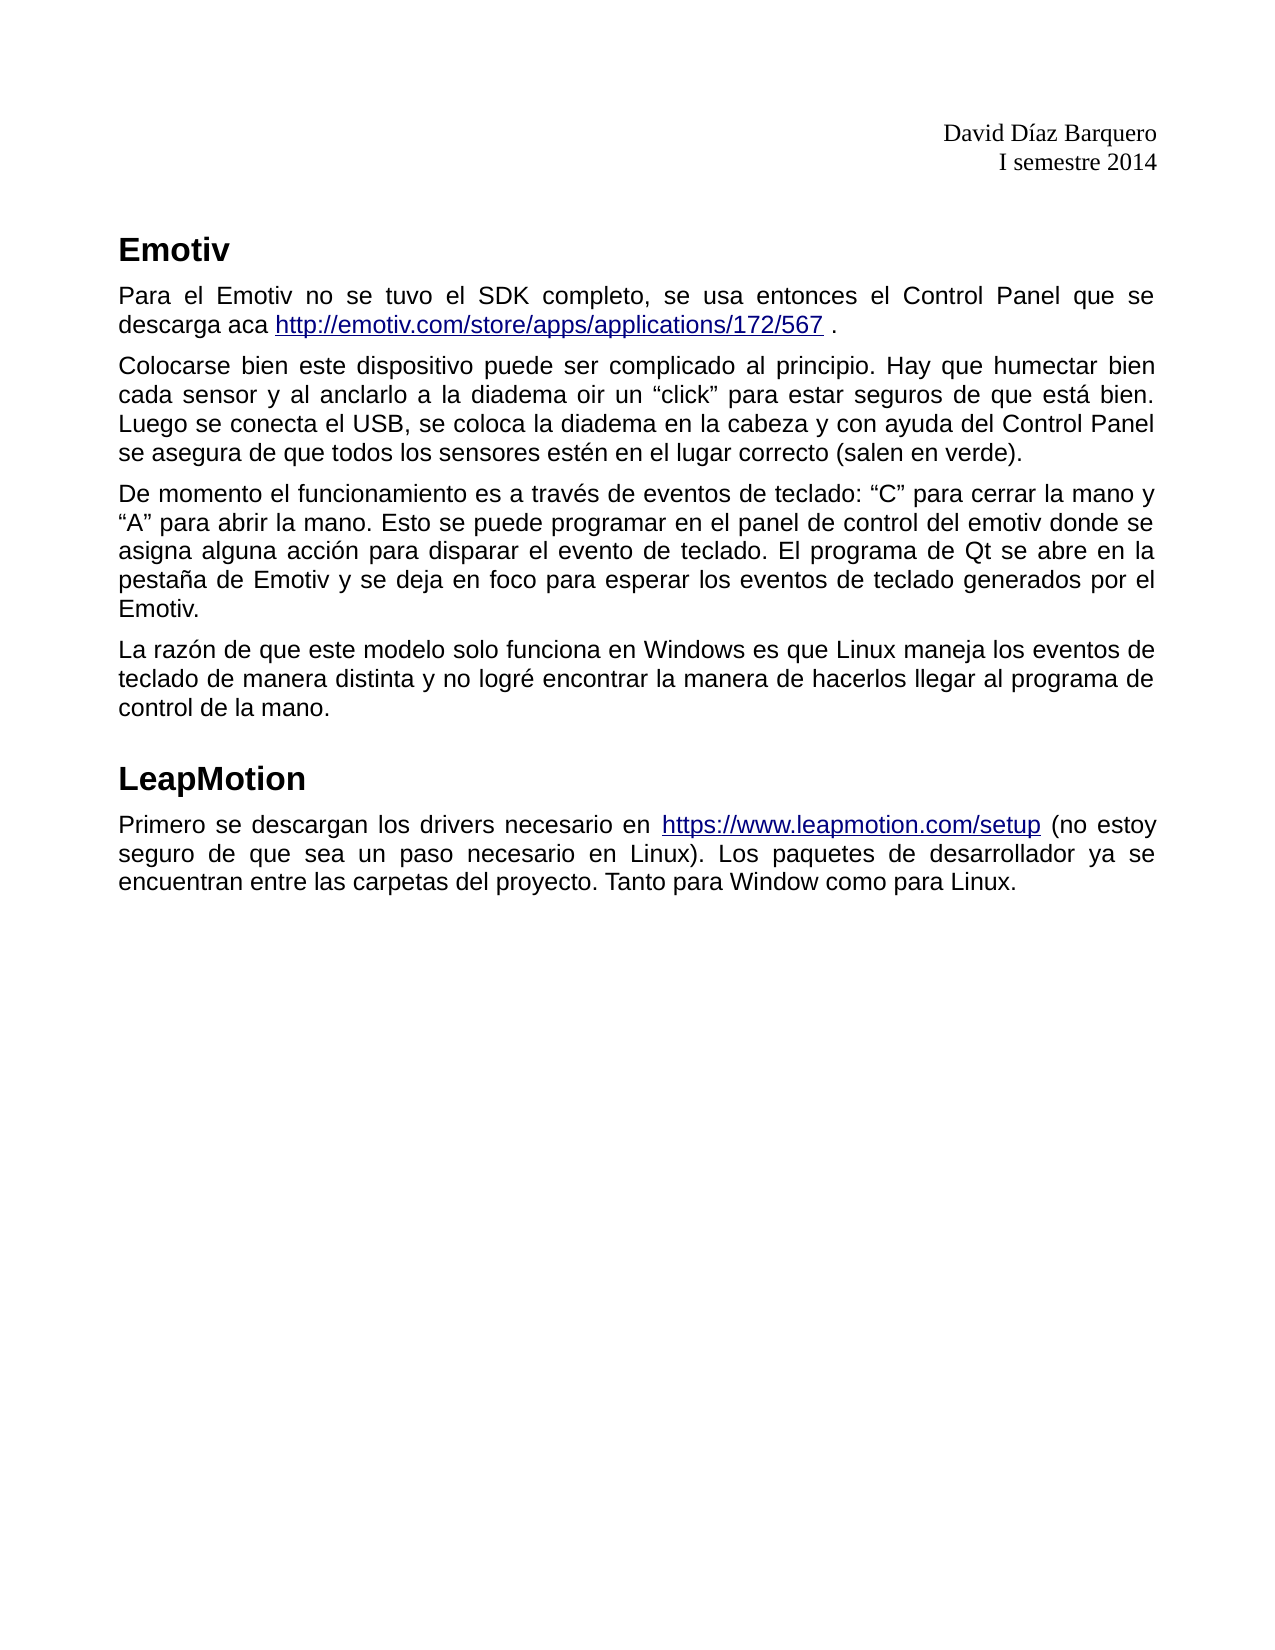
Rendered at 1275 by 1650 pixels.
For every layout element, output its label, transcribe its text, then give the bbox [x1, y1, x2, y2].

text Primero se descargan los drivers necesario en https://www.leapmotion.com/setup (no estoy seguro de que sea un paso necesario en Linux). Los paquetes de desarrollador ya se encuentran entre las carpetas del proyecto. Tanto para Window como para Linux. [118, 810, 1157, 896]
subtitle LeapMotion [118, 759, 1157, 797]
text Para el Emotiv no se tuvo el SDK completo, se usa entonces el Control Panel que se descarga aca http://emotiv.com/store/apps/applications/172/567 . [118, 281, 1157, 339]
subtitle Emotiv [118, 230, 1157, 269]
text La razón de que este modelo solo funciona en Windows es que Linux maneja los eventos de teclado de manera distinta y no logré encontrar la manera de hacerlos llegar al programa de control de la mano. [118, 635, 1157, 721]
text Colocarse bien este dispositivo puede ser complicado al principio. Hay que humectar bien cada sensor y al anclarlo a la diadema oir un “click” para estar seguros de que está bien. Luego se conecta el USB, se coloca la diadema en la cabeza y con ayuda del Control Panel se asegura de que todos los sensores estén en el lugar correcto (salen en verde). [118, 351, 1157, 466]
text De momento el funcionamiento es a través de eventos de teclado: “C” para cerrar la mano y “A” para abrir la mano. Esto se puede programar en el panel de control del emotiv donde se asigna alguna acción para disparar el evento de teclado. El programa de Qt se abre en la pestaña de Emotiv y se deja en foco para esperar los eventos de teclado generados por el Emotiv. [118, 479, 1157, 622]
